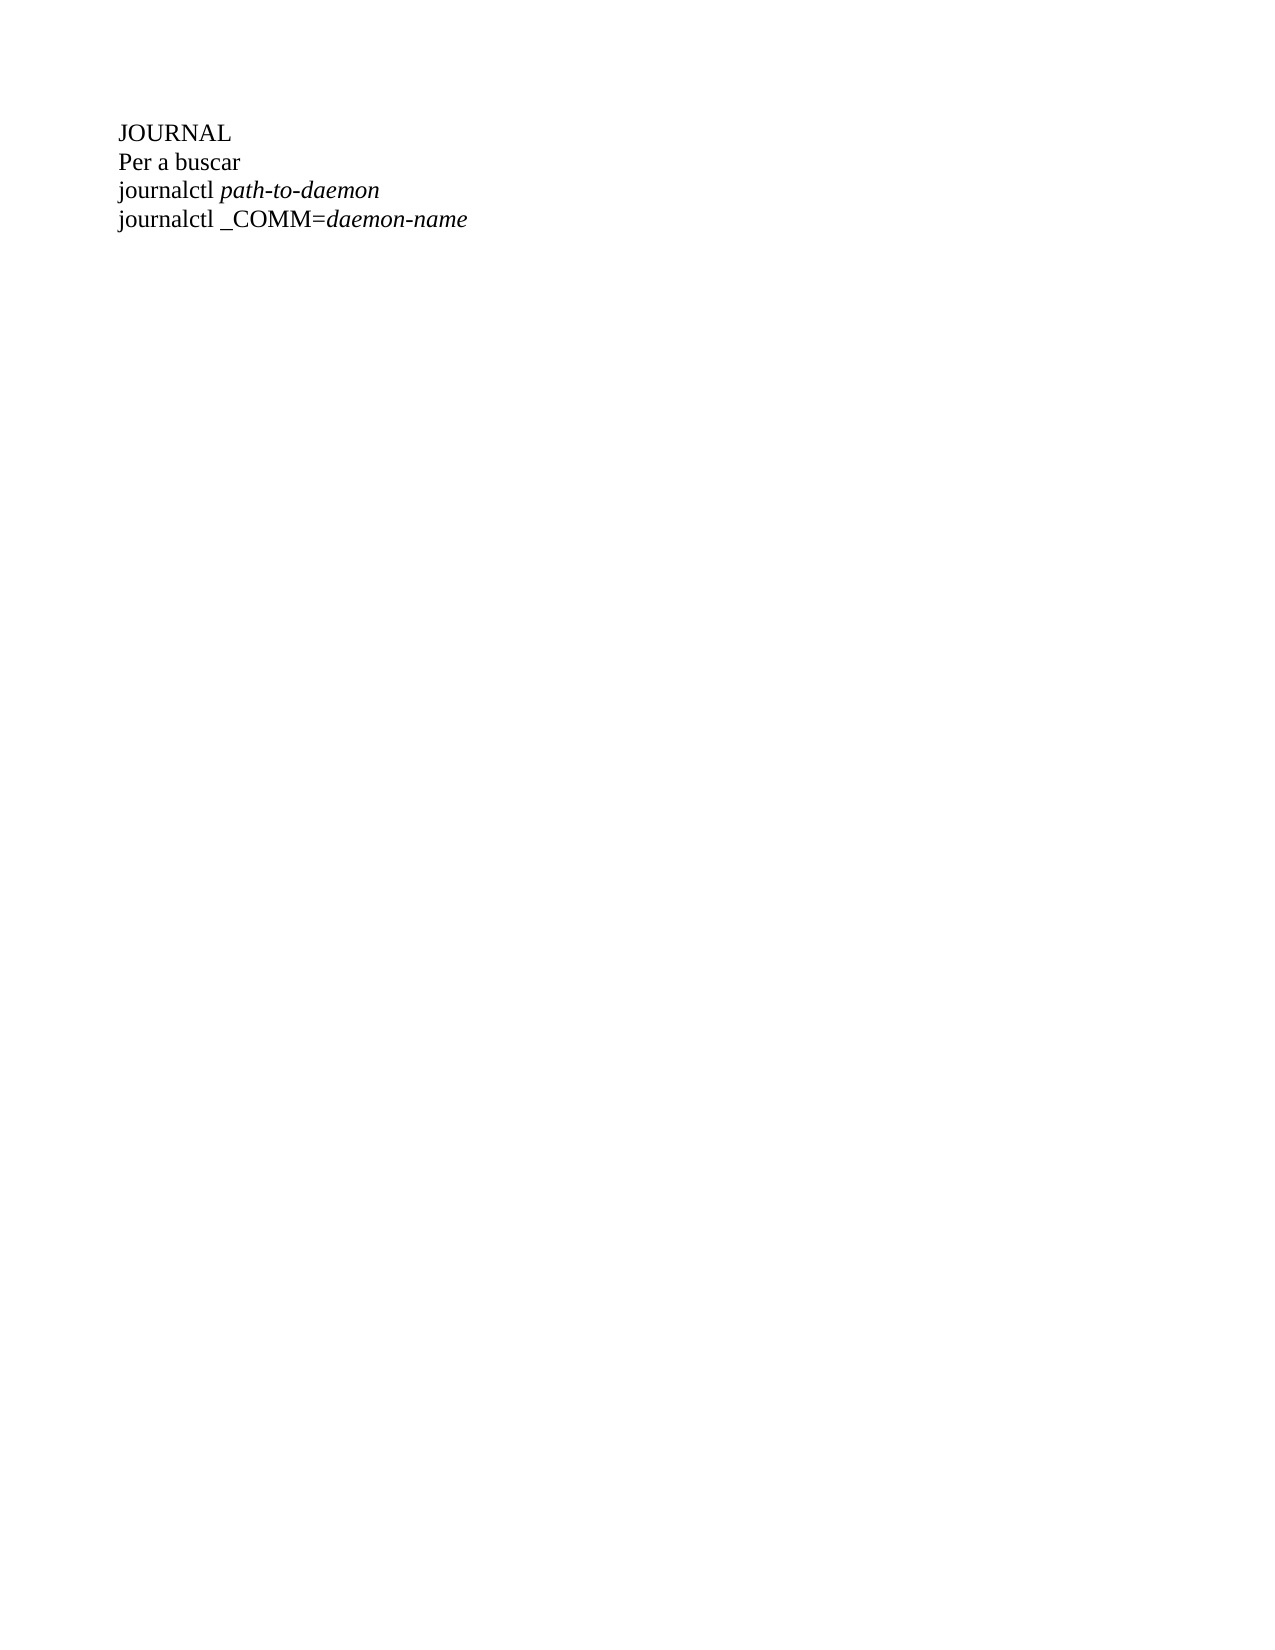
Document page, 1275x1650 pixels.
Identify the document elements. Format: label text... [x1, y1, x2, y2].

text Per a buscar [118, 147, 1157, 176]
text journalctl path-to-daemon [118, 176, 1157, 204]
text JOURNAL [118, 118, 1157, 147]
text journalctl _COMM=daemon-name [118, 204, 1157, 233]
